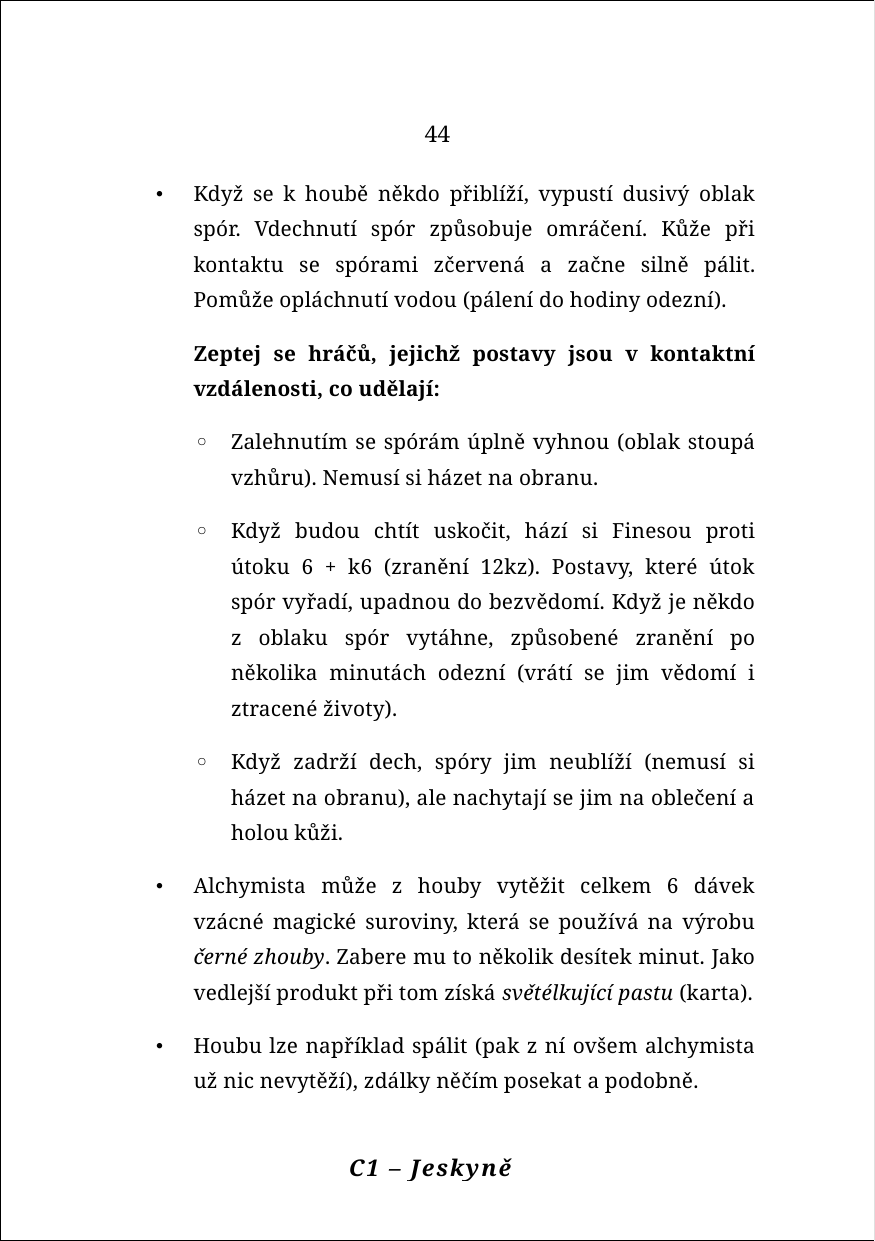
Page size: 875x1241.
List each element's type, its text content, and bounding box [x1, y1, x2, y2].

list Když budou chtít uskočit, hází si Finesou proti útoku 6 + k6 (zranění 12kz). Postavy, které útok spór vyřadí, upadnou do bezvědomí. Když je někdo z oblaku spór vytáhne, způsobené zranění po několika minutách odezní (vrátí se jim vědomí i ztracené životy). [193, 516, 756, 722]
list Zalehnutím se spórám úplně vyhnou (oblak stoupá vzhůru). Nemusí si házet na obranu. [193, 427, 756, 491]
list Houbu lze například spálit (pak z ní ovšem alchymista už nic nevytěží), zdálky něčím posekat a podobně. [156, 1031, 756, 1095]
list Když zadrží dech, spóry jim neublíží (nemusí si házet na obranu), ale nachytají se jim na oblečení a holou kůži. [193, 747, 756, 847]
list Zeptej se hráčů, jejichž postavy jsou v kontaktní vzdálenosti, co udělají: [156, 339, 756, 403]
list Když se k houbě někdo přiblíží, vypustí dusivý oblak spór. Vdechnutí spór způsobuje omráčení. Kůže při kontaktu se spórami zčervená a začne silně pálit. Pomůže opláchnutí vodou (pálení do hodiny odezní). [156, 179, 756, 314]
list Alchymista může z houby vytěžit celkem 6 dávek vzácné magické suroviny, která se používá na výrobu černé zhouby. Zabere mu to několik desítek minut. Jako vedlejší produkt při tom získá světélkující pastu (karta). [156, 871, 756, 1006]
